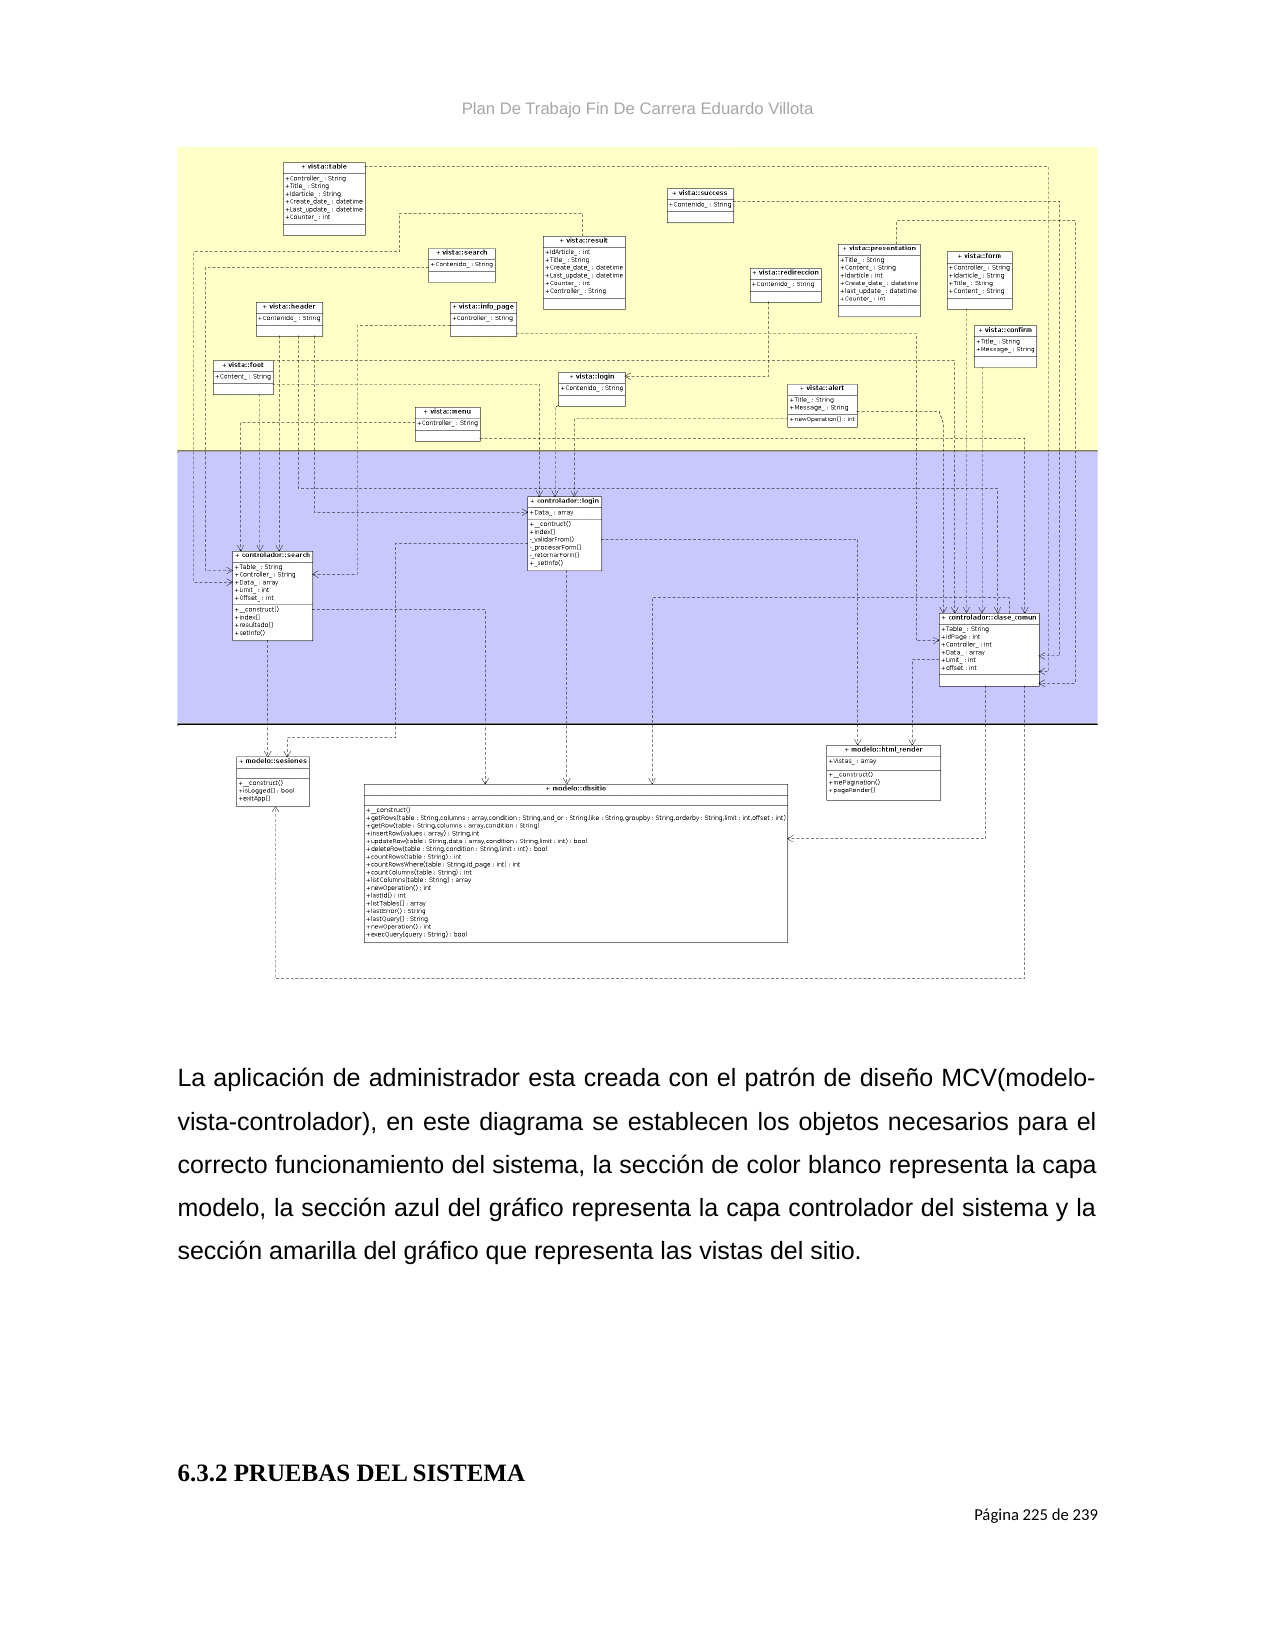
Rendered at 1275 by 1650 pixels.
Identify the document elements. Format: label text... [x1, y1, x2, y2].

text 6.3.2 PRUEBAS DEL SISTEMA [177, 1458, 1098, 1487]
picture [177, 147, 1098, 994]
text La aplicación de administrador esta creada con el patrón de diseño MCV(modelo-vista-controlador), en este diagrama se establecen los objetos necesarios para el correcto funcionamiento del sistema, la sección de color blanco representa la capa modelo, la sección azul del gráfico representa la capa controlador del sistema y la sección amarilla del gráfico que representa las vistas del sitio. [177, 1063, 1098, 1265]
